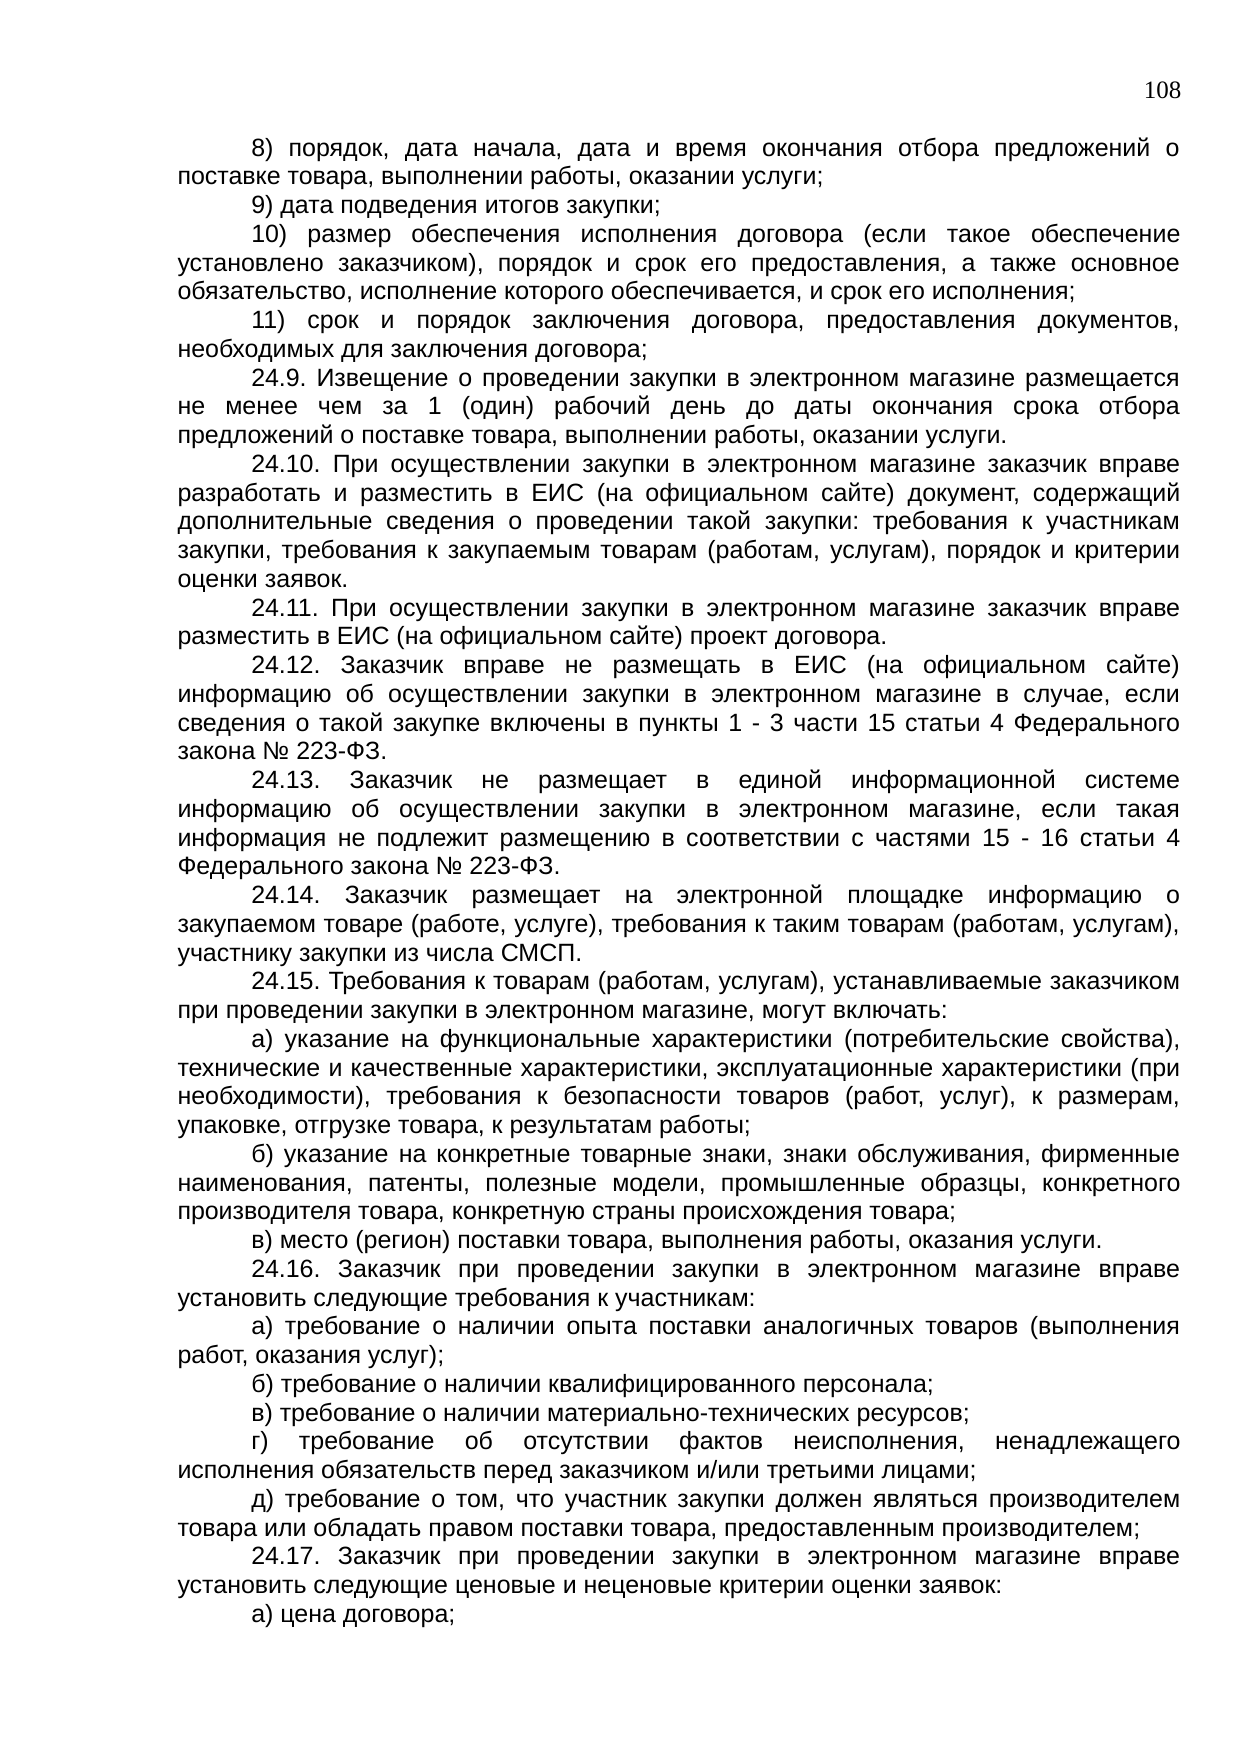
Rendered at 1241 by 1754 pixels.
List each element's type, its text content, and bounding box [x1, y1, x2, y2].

text в) место (регион) поставки товара, выполнения работы, оказания услуги. [177, 1225, 1181, 1254]
text 10) размер обеспечения исполнения договора (если такое обеспечение установлено заказчиком), порядок и срок его предоставления, а также основное обязательство, исполнение которого обеспечивается, и срок его исполнения; [177, 219, 1181, 305]
text а) указание на функциональные характеристики (потребительские свойства), технические и качественные характеристики, эксплуатационные характеристики (при необходимости), требования к безопасности товаров (работ, услуг), к размерам, упаковке, отгрузке товара, к результатам работы; [177, 1024, 1181, 1139]
text 24.16. Заказчик при проведении закупки в электронном магазине вправе установить следующие требования к участникам: [177, 1254, 1181, 1311]
text 8) порядок, дата начала, дата и время окончания отбора предложений о поставке товара, выполнении работы, оказании услуги; [177, 132, 1181, 190]
text 24.10. При осуществлении закупки в электронном магазине заказчик вправе разработать и разместить в ЕИС (на официальном сайте) документ, содержащий дополнительные сведения о проведении такой закупки: требования к участникам закупки, требования к закупаемым товарам (работам, услугам), порядок и критерии оценки заявок. [177, 449, 1181, 592]
text а) цена договора; [177, 1599, 1181, 1627]
text в) требование о наличии материально-технических ресурсов; [177, 1397, 1181, 1426]
text д) требование о том, что участник закупки должен являться производителем товара или обладать правом поставки товара, предоставленным производителем; [177, 1484, 1181, 1541]
text 24.15. Требования к товарам (работам, услугам), устанавливаемые заказчиком при проведении закупки в электронном магазине, могут включать: [177, 966, 1181, 1024]
text а) требование о наличии опыта поставки аналогичных товаров (выполнения работ, оказания услуг); [177, 1311, 1181, 1369]
text г) требование об отсутствии фактов неисполнения, ненадлежащего исполнения обязательств перед заказчиком и/или третьими лицами; [177, 1426, 1181, 1484]
text 24.9. Извещение о проведении закупки в электронном магазине размещается не менее чем за 1 (один) рабочий день до даты окончания срока отбора предложений о поставке товара, выполнении работы, оказании услуги. [177, 362, 1181, 449]
text 24.11. При осуществлении закупки в электронном магазине заказчик вправе разместить в ЕИС (на официальном сайте) проект договора. [177, 592, 1181, 650]
text б) требование о наличии квалифицированного персонала; [177, 1369, 1181, 1397]
text 24.13. Заказчик не размещает в единой информационной системе информацию об осуществлении закупки в электронном магазине, если такая информация не подлежит размещению в соответствии с частями 15 - 16 статьи 4 Федерального закона № 223-ФЗ. [177, 765, 1181, 880]
text 24.12. Заказчик вправе не размещать в ЕИС (на официальном сайте) информацию об осуществлении закупки в электронном магазине в случае, если сведения о такой закупке включены в пункты 1 - 3 части 15 статьи 4 Федерального закона № 223-ФЗ. [177, 650, 1181, 765]
text б) указание на конкретные товарные знаки, знаки обслуживания, фирменные наименования, патенты, полезные модели, промышленные образцы, конкретного производителя товара, конкретную страны происхождения товара; [177, 1139, 1181, 1225]
text 24.17. Заказчик при проведении закупки в электронном магазине вправе установить следующие ценовые и неценовые критерии оценки заявок: [177, 1541, 1181, 1599]
text 11) срок и порядок заключения договора, предоставления документов, необходимых для заключения договора; [177, 305, 1181, 362]
text 9) дата подведения итогов закупки; [177, 190, 1181, 219]
text 24.14. Заказчик размещает на электронной площадке информацию о закупаемом товаре (работе, услуге), требования к таким товарам (работам, услугам), участнику закупки из числа СМСП. [177, 880, 1181, 966]
